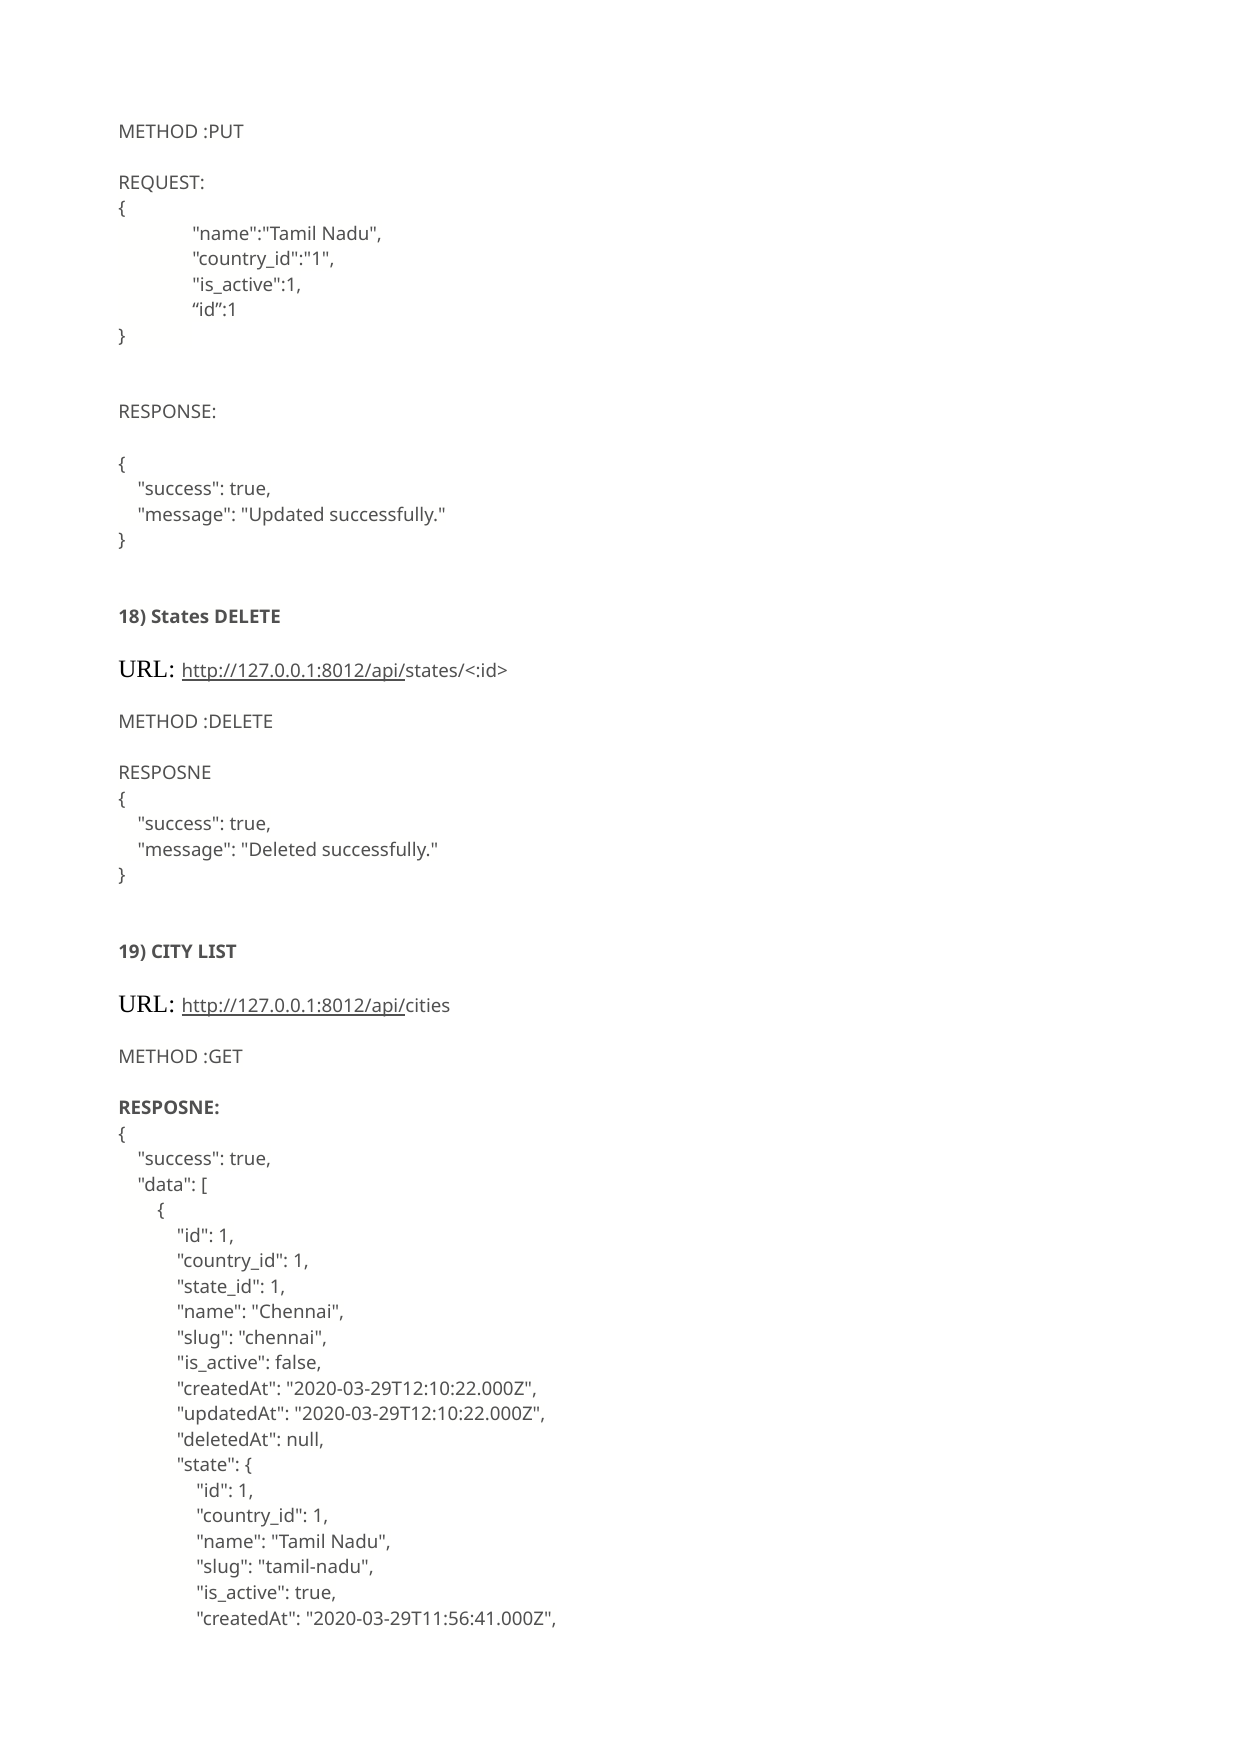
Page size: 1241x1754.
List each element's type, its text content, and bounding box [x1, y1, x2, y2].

text “id”:1 [118, 297, 1122, 322]
text "slug": "chennai", [118, 1324, 1122, 1349]
text "slug": "tamil-nadu", [118, 1554, 1122, 1579]
text { [118, 1120, 1122, 1145]
text "success": true, [118, 475, 1122, 501]
text "name":"Tamil Nadu", [118, 220, 1122, 246]
text { [118, 195, 1122, 220]
text METHOD :GET [118, 1043, 1122, 1069]
text "id": 1, [118, 1477, 1122, 1503]
text "success": true, [118, 810, 1122, 836]
text "deletedAt": null, [118, 1426, 1122, 1452]
text { [118, 450, 1122, 475]
text "name": "Tamil Nadu", [118, 1528, 1122, 1554]
text } [118, 526, 1122, 552]
text { [118, 1196, 1122, 1222]
text "state_id": 1, [118, 1273, 1122, 1298]
text METHOD :DELETE [118, 708, 1122, 734]
text "data": [ [118, 1171, 1122, 1196]
text URL: http://127.0.0.1:8012/api/states/<:id> [118, 654, 1122, 683]
text "is_active": false, [118, 1349, 1122, 1375]
text } [118, 861, 1122, 887]
text "name": "Chennai", [118, 1298, 1122, 1324]
text "success": true, [118, 1145, 1122, 1171]
text "createdAt": "2020-03-29T11:56:41.000Z", [118, 1605, 1122, 1630]
text 19) CITY LIST [118, 938, 1122, 963]
text RESPOSNE: [118, 1094, 1122, 1120]
text } [118, 322, 1122, 348]
text "is_active": true, [118, 1579, 1122, 1605]
text "country_id": 1, [118, 1247, 1122, 1273]
text RESPOSNE { [118, 759, 1122, 810]
text "id": 1, [118, 1222, 1122, 1247]
text 18) States DELETE [118, 603, 1122, 628]
text REQUEST: [118, 169, 1122, 195]
text URL: http://127.0.0.1:8012/api/cities [118, 989, 1122, 1018]
text METHOD :PUT [118, 118, 1122, 144]
text "createdAt": "2020-03-29T12:10:22.000Z", [118, 1375, 1122, 1401]
text RESPONSE: [118, 399, 1122, 424]
text "state": { [118, 1452, 1122, 1477]
text "country_id":"1", [118, 246, 1122, 271]
text "country_id": 1, [118, 1503, 1122, 1528]
text "message": "Updated successfully." [118, 501, 1122, 526]
text "updatedAt": "2020-03-29T12:10:22.000Z", [118, 1401, 1122, 1426]
text "is_active":1, [118, 271, 1122, 297]
text "message": "Deleted successfully." [118, 836, 1122, 861]
